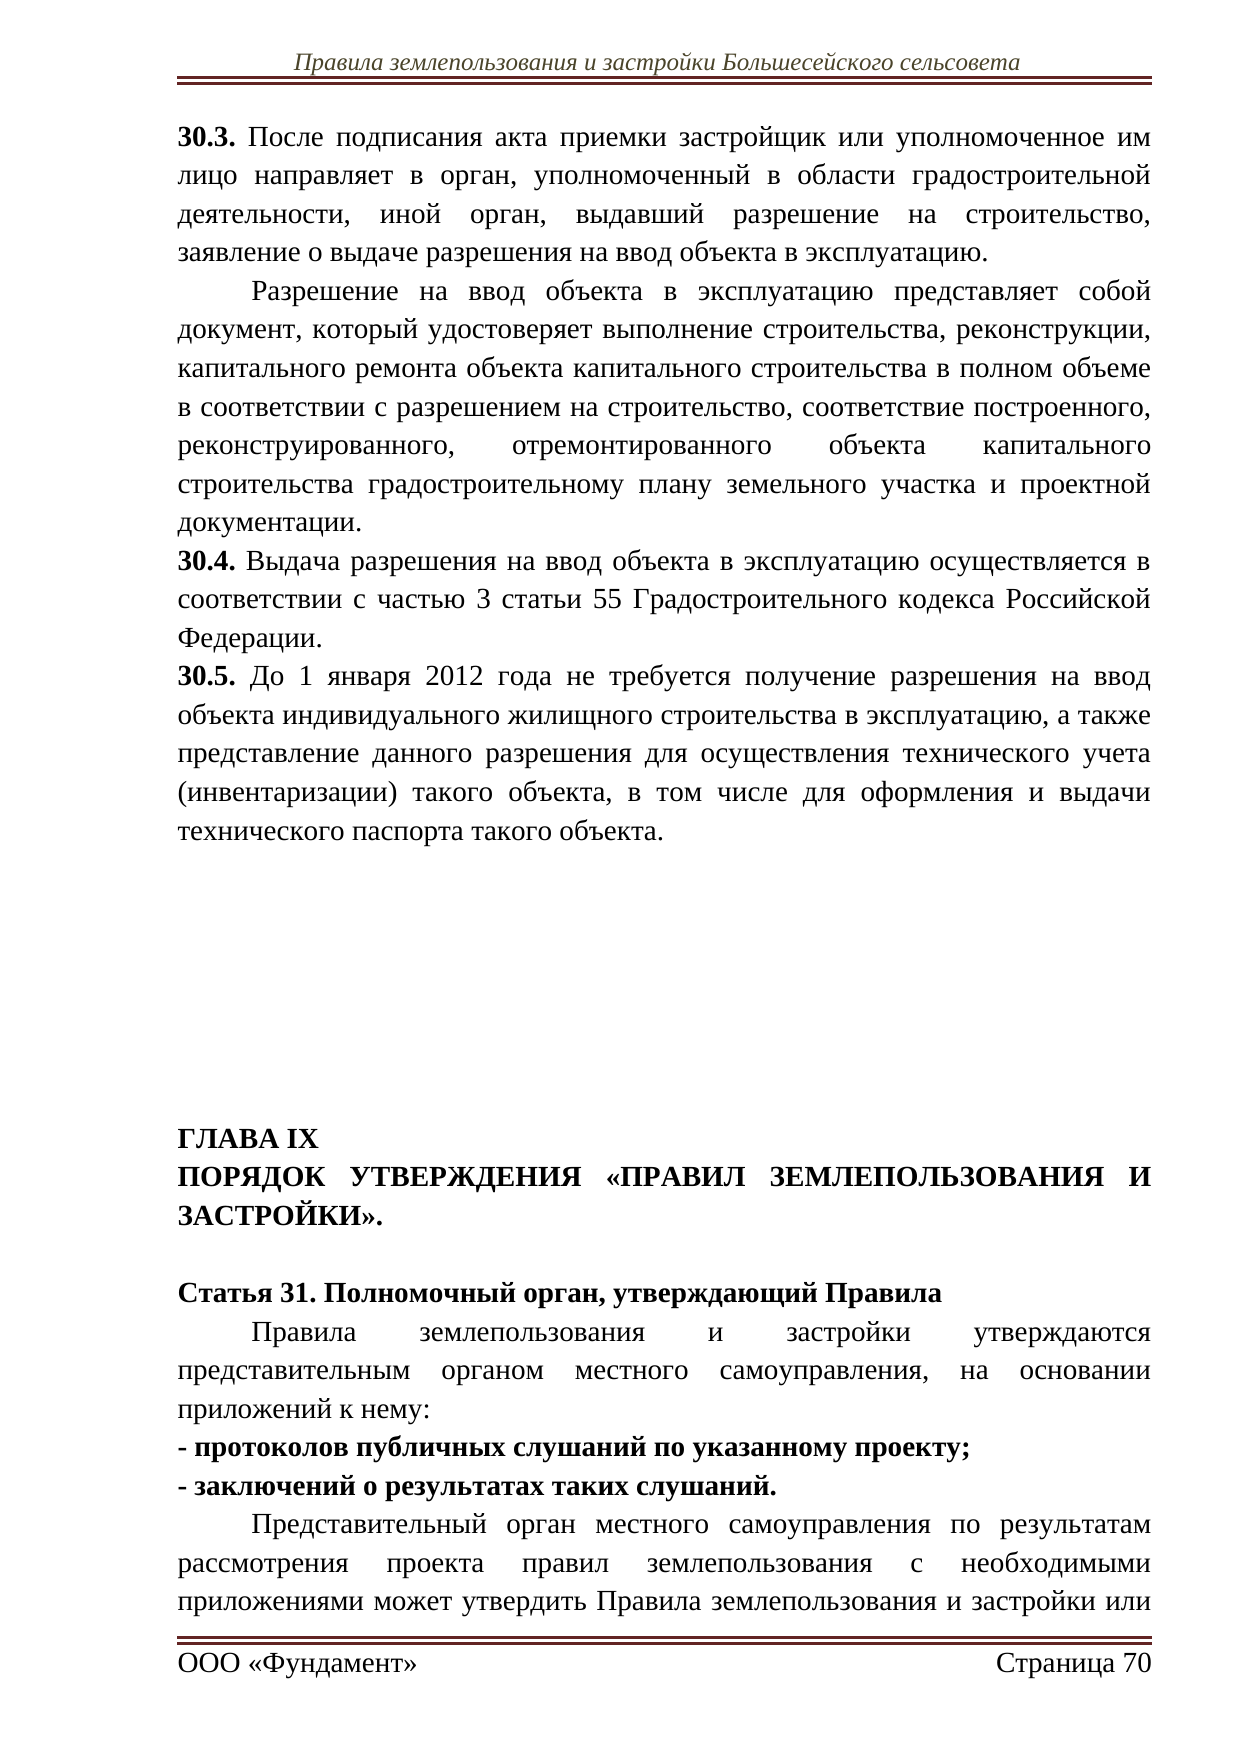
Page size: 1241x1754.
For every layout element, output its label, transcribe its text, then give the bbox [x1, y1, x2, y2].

text 30.3. После подписания акта приемки застройщик или уполномоченное им лицо направляет в орган, уполномоченный в области градостроительной деятельности, иной орган, выдавший разрешение на строительство, заявление о выдаче разрешения на ввод объекта в эксплуатацию. [177, 119, 1152, 268]
text ПОРЯДОК УТВЕРЖДЕНИЯ «ПРАВИЛ ЗЕМЛЕПОЛЬЗОВАНИЯ И ЗАСТРОЙКИ». [177, 1159, 1152, 1232]
text - протоколов публичных слушаний по указанному проекту; [177, 1429, 1152, 1463]
text Правила землепользования и застройки утверждаются представительным органом местного самоуправления, на основании приложений к нему: [177, 1314, 1152, 1424]
text ГЛАВА IX [177, 1121, 1152, 1154]
text Разрешение на ввод объекта в эксплуатацию представляет собой документ, который удостоверяет выполнение строительства, реконструкции, капитального ремонта объекта капитального строительства в полном объеме в соответствии с разрешением на строительство, соответствие построенного, реконструированного, отремонтированного объекта капитального строительства градостроительному плану земельного участка и проектной документации. [177, 273, 1152, 538]
text Статья 31. Полномочный орган, утверждающий Правила [177, 1275, 1152, 1309]
text 30.5. До 1 января 2012 года не требуется получение разрешения на ввод объекта индивидуального жилищного строительства в эксплуатацию, а также представление данного разрешения для осуществления технического учета (инвентаризации) такого объекта, в том числе для оформления и выдачи технического паспорта такого объекта. [177, 658, 1152, 846]
text Представительный орган местного самоуправления по результатам рассмотрения проекта правил землепользования с необходимыми приложениями может утвердить Правила землепользования и застройки или [177, 1506, 1152, 1617]
text - заключений о результатах таких слушаний. [177, 1468, 1152, 1501]
text 30.4. Выдача разрешения на ввод объекта в эксплуатацию осуществляется в соответствии с частью 3 статьи 55 Градостроительного кодекса Российской Федерации. [177, 543, 1152, 653]
